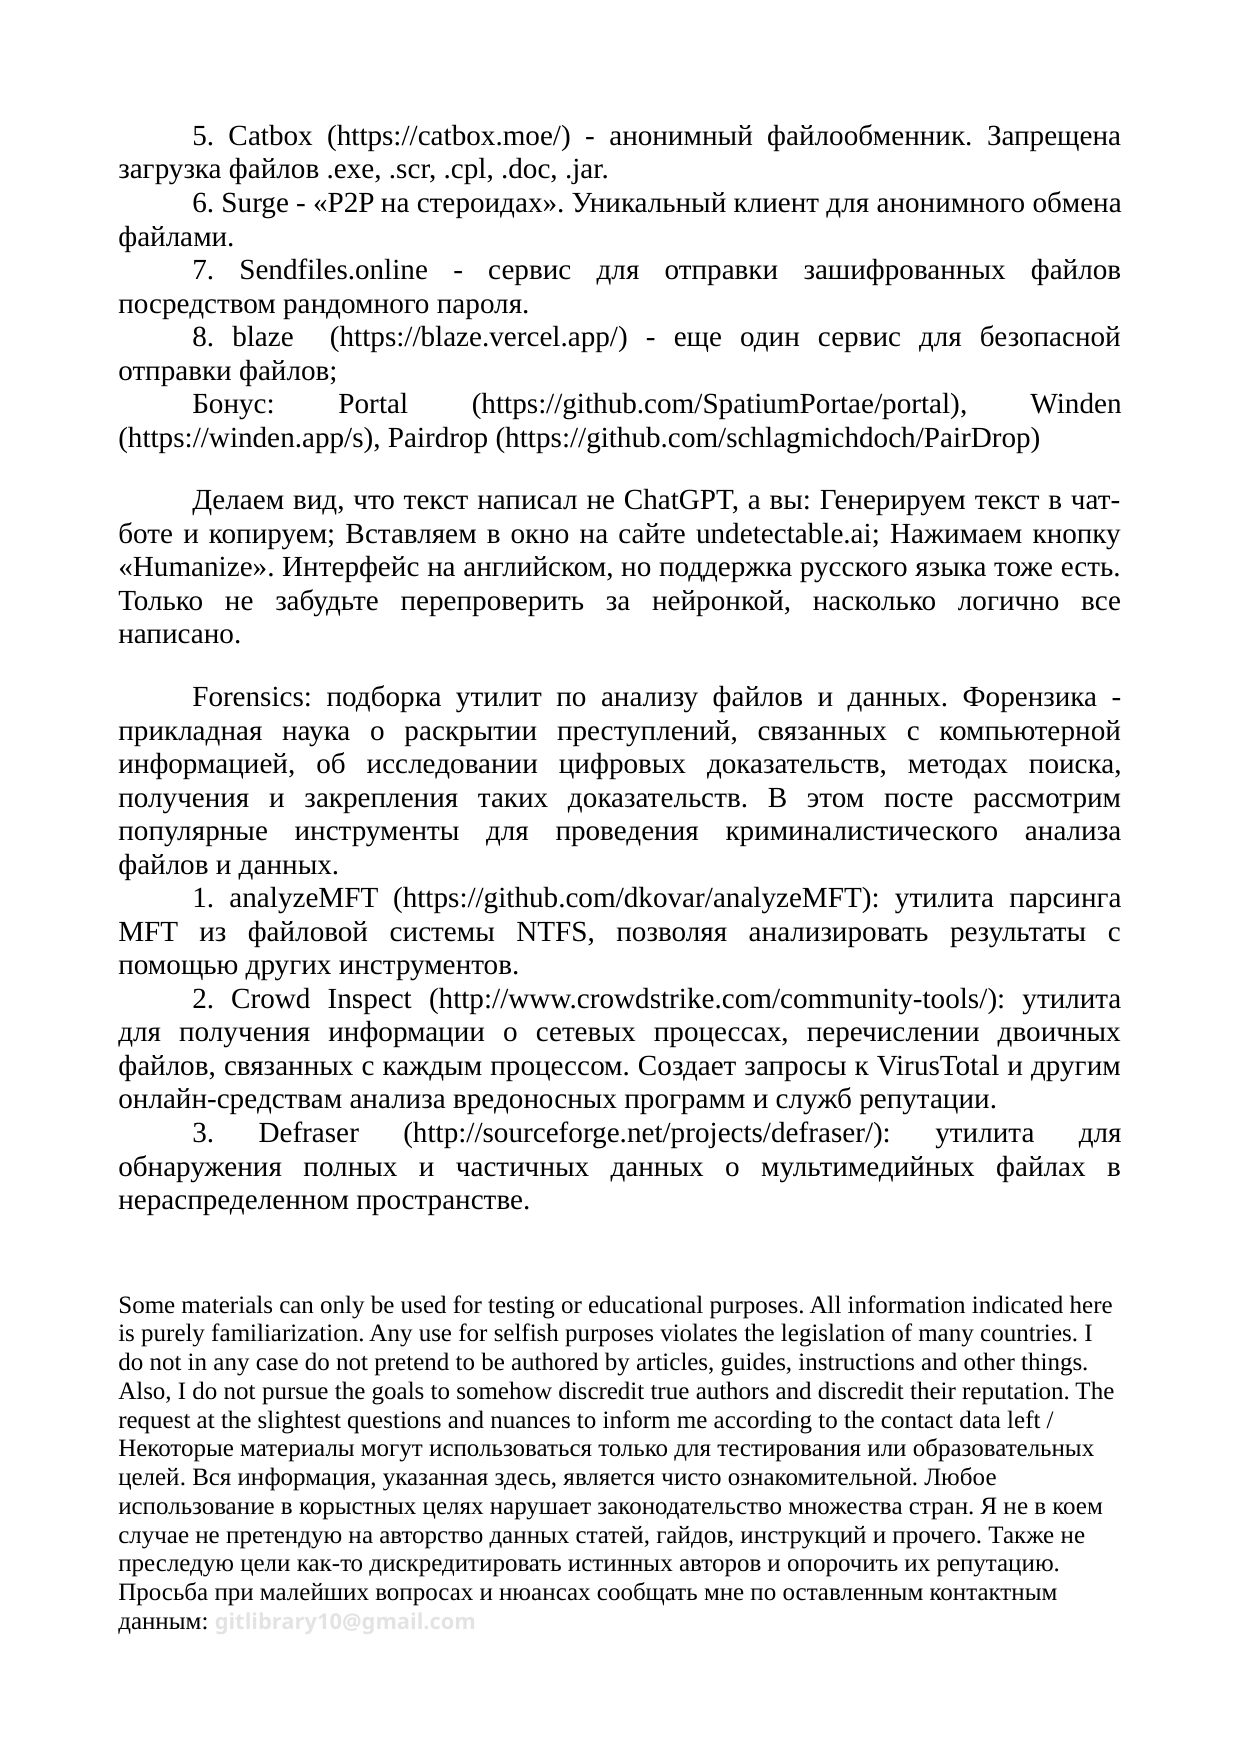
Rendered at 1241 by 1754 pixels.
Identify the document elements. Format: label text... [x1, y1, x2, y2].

text Бонус: Portal (https://github.com/SpatiumPortae/portal), Winden (https://winden.app/s), Pairdrop (https://github.com/schlagmichdoch/PairDrop) [118, 386, 1122, 453]
text 8. blaze (https://blaze.vercel.app/) - еще один сервис для безопасной отправки файлов; [118, 319, 1122, 386]
text 3. Defraser (http://sourceforge.net/projects/defraser/): утилита для обнаружения полных и частичных данных о мультимедийных файлах в нераспределенном пространстве. [118, 1115, 1122, 1216]
text Forensics: подборка утилит по анализу файлов и данных. Форензика - прикладная наука о раскрытии преступлений, связанных с компьютерной информацией, об исследовании цифровых доказательств, методах поиска, получения и закрепления таких доказательств. В этом посте рассмотрим популярные инструменты для проведения криминалистического анализа файлов и данных. [118, 679, 1122, 880]
text 1. analyzeMFT (https://github.com/dkovar/analyzeMFT): утилита парсинга MFT из файловой системы NTFS, позволяя анализировать результаты с помощью других инструментов. [118, 880, 1122, 981]
text 2. Crowd Inspect (http://www.crowdstrike.com/community-tools/): утилита для получения информации о сетевых процессах, перечислении двоичных файлов, связанных с каждым процессом. Создает запросы к VirusTotal и другим онлайн-средствам анализа вредоносных программ и служб репутации. [118, 981, 1122, 1115]
text 7. Sendfiles.online - сервис для отправки зашифрованных файлов посредством рандомного пароля. [118, 252, 1122, 319]
text 5. Catbox (https://catbox.moe/) - анонимный файлообменник. Запрещена загрузка файлов .exe, .scr, .cpl, .doc, .jar. [118, 118, 1122, 185]
text Делаем вид, что текст написал не ChatGPT, а вы: Генерируем текст в чат-боте и копируем; Вставляем в окно на сайте undetectable.ai; Нажимаем кнопку «Humanize». Интерфейс на английском, но поддержка русского языка тоже есть. Только не забудьте перепроверить за нейронкой, насколько логично все написано. [118, 482, 1122, 650]
text 6. Surge - «P2P на стероидах». Уникальный клиент для анонимного обмена файлами. [118, 185, 1122, 252]
